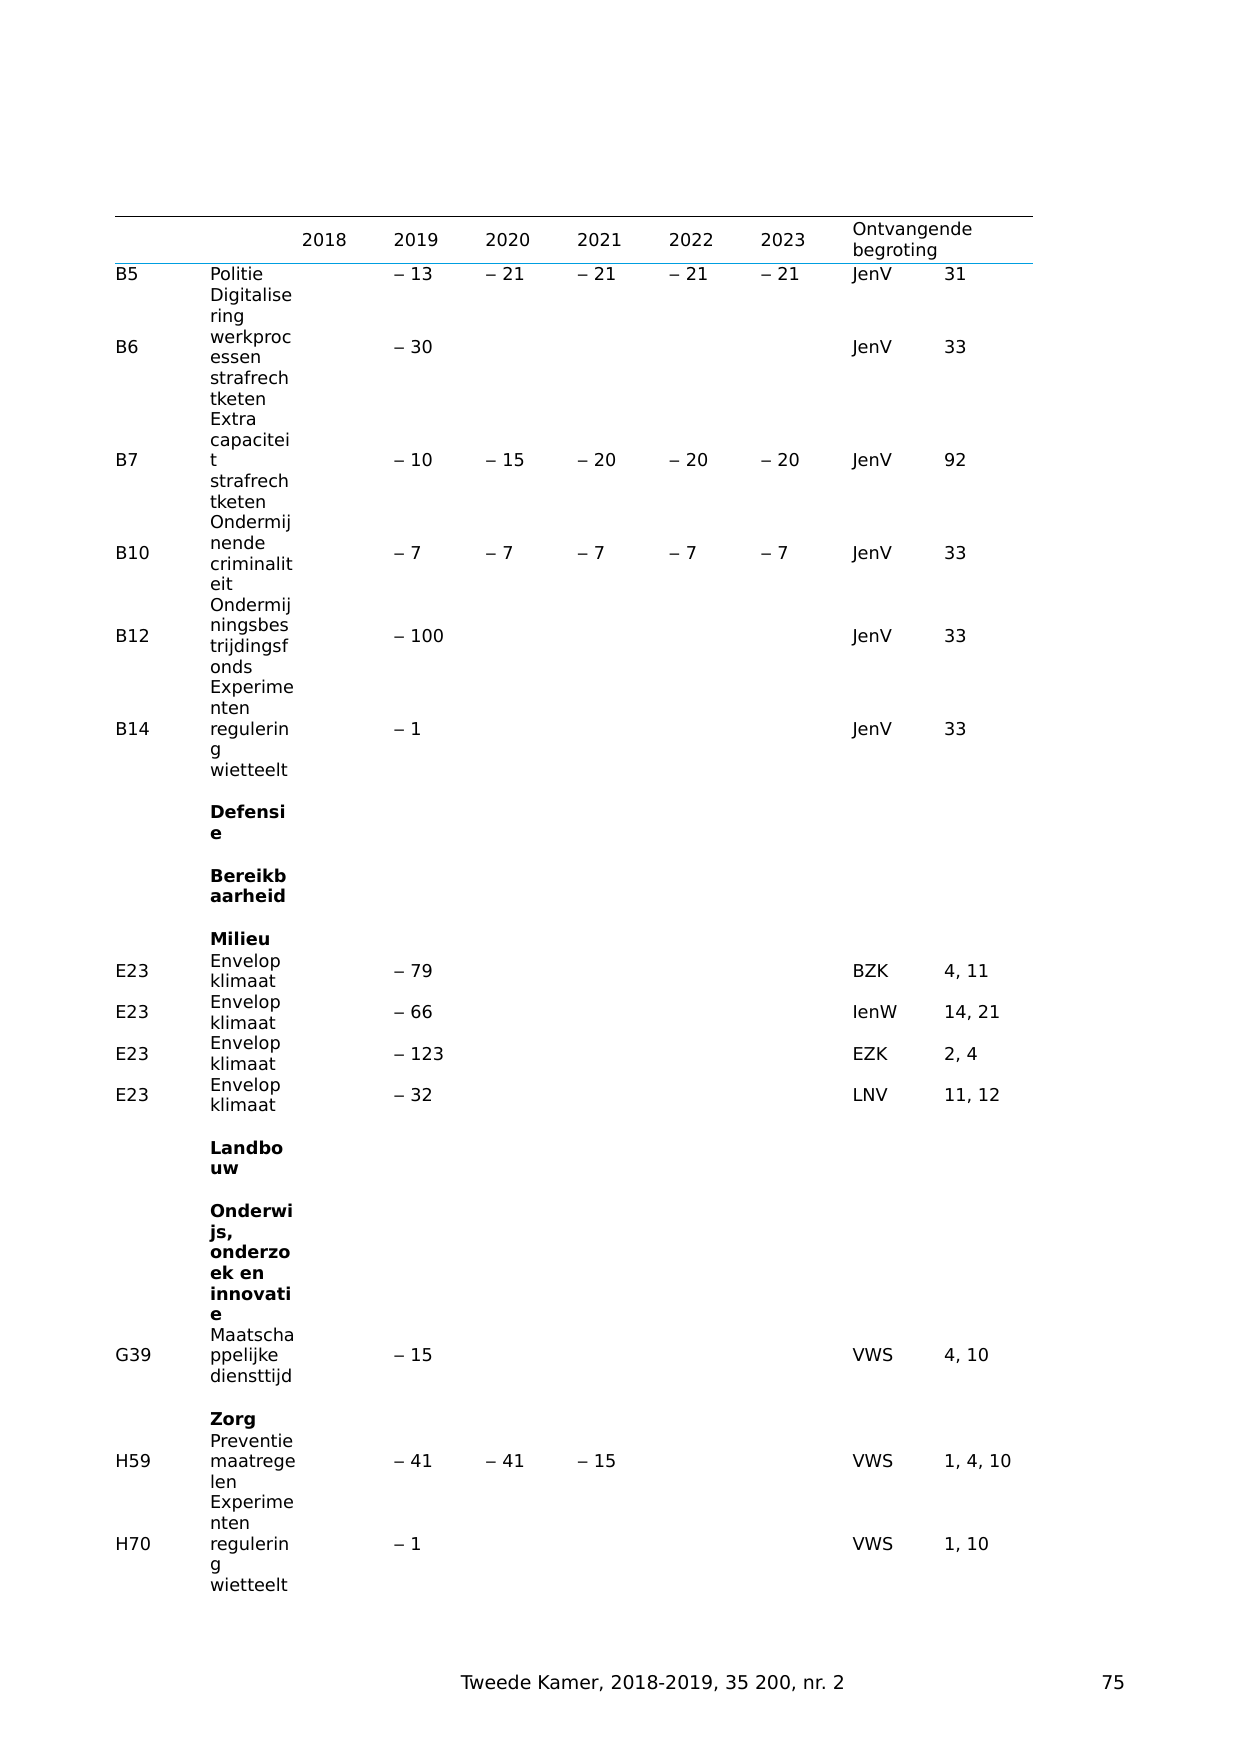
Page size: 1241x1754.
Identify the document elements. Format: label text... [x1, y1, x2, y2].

table_cell [299, 992, 390, 1033]
table_cell [666, 1387, 757, 1408]
table_cell [390, 780, 482, 802]
table_cell [666, 780, 757, 802]
table_cell [115, 1138, 207, 1179]
table_cell [666, 1596, 757, 1617]
table_cell [758, 595, 849, 677]
table_cell [207, 844, 299, 866]
table_cell ‒ 100 [390, 595, 482, 677]
table_cell [299, 512, 390, 595]
table_cell [299, 595, 390, 677]
table_cell G39 [115, 1325, 207, 1387]
table_cell B14 [115, 677, 207, 780]
table_cell [849, 1116, 941, 1138]
table_cell ‒ 7 [482, 512, 574, 595]
table_cell Experimenten regulering wietteelt [207, 677, 299, 780]
table_cell LNV [849, 1075, 941, 1116]
table_cell [758, 951, 849, 992]
table_cell H59 [115, 1431, 207, 1492]
table_cell [299, 1138, 390, 1179]
table_cell [574, 1325, 666, 1387]
table_cell [758, 1596, 849, 1617]
table_cell ‒ 66 [390, 992, 482, 1033]
table_cell E23 [115, 951, 207, 992]
table_cell Onderwijs, onderzoek en innovatie [207, 1201, 299, 1325]
table_cell [207, 1179, 299, 1201]
table_cell [666, 1431, 757, 1492]
table_cell IenW [849, 992, 941, 1033]
table_cell [482, 1075, 574, 1116]
table_cell [299, 844, 390, 866]
table_cell [482, 1116, 574, 1138]
table_cell [666, 285, 757, 409]
table_cell ‒ 13 [390, 264, 482, 285]
table_cell [849, 907, 941, 929]
table_cell 33 [941, 512, 1033, 595]
table_cell [482, 677, 574, 780]
table_cell B5 [115, 264, 207, 285]
table_cell 1, 4, 10 [941, 1431, 1033, 1492]
table_cell [849, 1387, 941, 1408]
table_cell [758, 802, 849, 843]
table_cell ‒ 20 [666, 409, 757, 512]
table_cell [666, 1409, 757, 1431]
table_cell [574, 866, 666, 907]
table_cell ‒ 30 [390, 285, 482, 409]
table_cell [299, 802, 390, 843]
table_cell [574, 1596, 666, 1617]
table_cell [482, 1387, 574, 1408]
table_cell [299, 780, 390, 802]
table_cell [482, 992, 574, 1033]
table_cell [482, 780, 574, 802]
table_cell [849, 1596, 941, 1617]
table_cell [115, 802, 207, 843]
table_cell B12 [115, 595, 207, 677]
table_cell [299, 264, 390, 285]
table_cell [666, 992, 757, 1033]
table_cell [574, 1493, 666, 1596]
table_cell E23 [115, 992, 207, 1033]
table_cell [941, 1596, 1033, 1617]
table_cell [482, 802, 574, 843]
table_cell [758, 285, 849, 409]
table_cell [482, 1493, 574, 1596]
table_cell ‒ 32 [390, 1075, 482, 1116]
table_cell [849, 802, 941, 843]
table_cell [666, 907, 757, 929]
table_cell VWS [849, 1325, 941, 1387]
table_cell [849, 844, 941, 866]
table_cell Extra capaciteit strafrechtketen [207, 409, 299, 512]
table_cell [941, 1387, 1033, 1408]
table_cell 4, 10 [941, 1325, 1033, 1387]
table_cell [207, 1596, 299, 1617]
table_cell ‒ 41 [482, 1431, 574, 1492]
table_cell [115, 844, 207, 866]
table_cell [207, 1116, 299, 1138]
table_cell [666, 595, 757, 677]
table_cell B10 [115, 512, 207, 595]
table_cell [849, 1138, 941, 1179]
table_cell [482, 595, 574, 677]
table_cell Landbouw [207, 1138, 299, 1179]
table_cell [482, 1179, 574, 1201]
table_cell 2019 [390, 217, 482, 263]
table_cell [758, 929, 849, 951]
table_cell JenV [849, 409, 941, 512]
table_cell [666, 1201, 757, 1325]
table_cell 2020 [482, 217, 574, 263]
table_cell JenV [849, 285, 941, 409]
table_cell [482, 1138, 574, 1179]
table_cell Ontvangende begroting [849, 217, 1033, 263]
table_cell [758, 1409, 849, 1431]
table_cell [849, 1201, 941, 1325]
table_cell [207, 780, 299, 802]
table_cell [390, 844, 482, 866]
table_cell [758, 992, 849, 1033]
table_cell [299, 1387, 390, 1408]
table_cell [299, 1596, 390, 1617]
table_cell [941, 1179, 1033, 1201]
table_cell [390, 1409, 482, 1431]
table_cell ‒ 15 [390, 1325, 482, 1387]
table_cell ‒ 7 [390, 512, 482, 595]
table_cell 2, 4 [941, 1033, 1033, 1074]
table_cell [574, 907, 666, 929]
table_cell [574, 1409, 666, 1431]
table_cell Experimenten regulering wietteelt [207, 1493, 299, 1596]
table_cell [666, 1033, 757, 1074]
table_cell [390, 866, 482, 907]
table_cell [666, 802, 757, 843]
table_cell [207, 1387, 299, 1408]
table_cell Zorg [207, 1409, 299, 1431]
table_cell [758, 844, 849, 866]
table_cell [666, 951, 757, 992]
table_cell ‒ 10 [390, 409, 482, 512]
table_cell [299, 1179, 390, 1201]
table_cell 14, 21 [941, 992, 1033, 1033]
table_cell [941, 780, 1033, 802]
table_cell [758, 1387, 849, 1408]
table_cell [482, 844, 574, 866]
table_cell [758, 1431, 849, 1492]
table_cell [666, 1325, 757, 1387]
table_cell ‒ 21 [574, 264, 666, 285]
table_cell [574, 285, 666, 409]
table_cell [574, 1075, 666, 1116]
table_cell [299, 1033, 390, 1074]
table_cell [941, 1138, 1033, 1179]
table_cell [115, 1179, 207, 1201]
table_cell [941, 844, 1033, 866]
table_cell ‒ 21 [758, 264, 849, 285]
table_cell [115, 1596, 207, 1617]
table_cell [666, 929, 757, 951]
table_cell VWS [849, 1493, 941, 1596]
table_cell [390, 802, 482, 843]
table_cell JenV [849, 264, 941, 285]
table_cell [758, 677, 849, 780]
table_cell [941, 866, 1033, 907]
table_cell [758, 907, 849, 929]
table_cell ‒ 1 [390, 1493, 482, 1596]
table_cell [390, 1116, 482, 1138]
table_cell [941, 929, 1033, 951]
table_cell 11, 12 [941, 1075, 1033, 1116]
table_cell 92 [941, 409, 1033, 512]
table_cell 2023 [758, 217, 849, 263]
table_cell ‒ 7 [574, 512, 666, 595]
table_cell Envelop klimaat [207, 1033, 299, 1074]
table_cell [482, 866, 574, 907]
table_cell 2021 [574, 217, 666, 263]
table_cell [574, 1201, 666, 1325]
table_cell 33 [941, 595, 1033, 677]
table_cell 1, 10 [941, 1493, 1033, 1596]
table_cell [115, 1387, 207, 1408]
table_cell ‒ 20 [758, 409, 849, 512]
table_cell [482, 1325, 574, 1387]
table_cell Preventiemaatregelen [207, 1431, 299, 1492]
table_cell [390, 1596, 482, 1617]
table_cell [299, 1116, 390, 1138]
table_cell [574, 802, 666, 843]
table_cell [115, 929, 207, 951]
table_cell JenV [849, 677, 941, 780]
table_cell Bereikbaarheid [207, 866, 299, 907]
table_cell Defensie [207, 802, 299, 843]
table_cell [758, 1179, 849, 1201]
table_cell [482, 1409, 574, 1431]
table_cell [115, 1201, 207, 1325]
table_cell [574, 1033, 666, 1074]
table_cell [390, 1387, 482, 1408]
table_cell [941, 802, 1033, 843]
table_cell H70 [115, 1493, 207, 1596]
table_cell [299, 1325, 390, 1387]
table_cell JenV [849, 595, 941, 677]
table_cell B6 [115, 285, 207, 409]
table_cell [666, 1138, 757, 1179]
table_cell ‒ 1 [390, 677, 482, 780]
table_cell BZK [849, 951, 941, 992]
table_cell [574, 1179, 666, 1201]
table_cell [299, 1493, 390, 1596]
table_cell [299, 409, 390, 512]
table_cell ‒ 21 [482, 264, 574, 285]
table_cell 4, 11 [941, 951, 1033, 992]
table_cell [666, 677, 757, 780]
table_cell ‒ 21 [666, 264, 757, 285]
table_cell ‒ 7 [666, 512, 757, 595]
table_cell [849, 1179, 941, 1201]
table_cell 2018 [299, 217, 390, 263]
table_cell [758, 780, 849, 802]
table_cell [299, 1431, 390, 1492]
table_cell EZK [849, 1033, 941, 1074]
table_cell [115, 1116, 207, 1138]
table_cell Digitalisering werkprocessen strafrechtketen [207, 285, 299, 409]
table_cell 2022 [666, 217, 757, 263]
table_cell [666, 866, 757, 907]
table_cell ‒ 15 [482, 409, 574, 512]
table_cell [666, 1493, 757, 1596]
table_cell [758, 1075, 849, 1116]
table_cell [299, 285, 390, 409]
table_cell [299, 951, 390, 992]
table_cell ‒ 20 [574, 409, 666, 512]
table_cell [574, 1387, 666, 1408]
table_cell [299, 907, 390, 929]
table_cell Politie [207, 264, 299, 285]
table_cell [574, 1138, 666, 1179]
table_cell [666, 1075, 757, 1116]
table_cell Envelop klimaat [207, 1075, 299, 1116]
table_cell [574, 677, 666, 780]
table_cell [574, 595, 666, 677]
table_cell [390, 929, 482, 951]
table_cell [574, 780, 666, 802]
table_cell ‒ 7 [758, 512, 849, 595]
table_cell [299, 1075, 390, 1116]
table_cell JenV [849, 512, 941, 595]
table_cell Milieu [207, 929, 299, 951]
table_cell [758, 866, 849, 907]
table_cell [666, 844, 757, 866]
table_cell [574, 992, 666, 1033]
table_cell [299, 929, 390, 951]
table_cell [758, 1325, 849, 1387]
table_cell [390, 907, 482, 929]
table_cell [666, 1116, 757, 1138]
table_cell ‒ 79 [390, 951, 482, 992]
table_cell [758, 1138, 849, 1179]
table_cell ‒ 41 [390, 1431, 482, 1492]
table_cell [299, 1409, 390, 1431]
table_cell 31 [941, 264, 1033, 285]
table_cell [482, 951, 574, 992]
table_cell Envelop klimaat [207, 992, 299, 1033]
table_cell [390, 1201, 482, 1325]
table_cell [758, 1201, 849, 1325]
table_cell [574, 951, 666, 992]
table_cell [115, 217, 207, 263]
table_cell [482, 929, 574, 951]
table_cell Maatschappelijke diensttijd [207, 1325, 299, 1387]
table_cell [115, 907, 207, 929]
table_cell [849, 780, 941, 802]
table_cell [574, 844, 666, 866]
table_cell [115, 1409, 207, 1431]
table_cell [849, 929, 941, 951]
table_cell [482, 907, 574, 929]
table_cell [482, 1201, 574, 1325]
table_cell [574, 1116, 666, 1138]
table_cell [758, 1116, 849, 1138]
table_cell [115, 780, 207, 802]
table_cell [482, 285, 574, 409]
table_cell [574, 929, 666, 951]
table_cell [758, 1033, 849, 1074]
table_cell [115, 866, 207, 907]
table_cell [207, 217, 299, 263]
table_cell Ondermijningsbestrijdingsfonds [207, 595, 299, 677]
table_cell 33 [941, 285, 1033, 409]
table_cell E23 [115, 1075, 207, 1116]
table_cell 33 [941, 677, 1033, 780]
table_cell [941, 1116, 1033, 1138]
table_cell [482, 1596, 574, 1617]
table_cell [207, 907, 299, 929]
table_cell [941, 1201, 1033, 1325]
table_cell [299, 866, 390, 907]
table_cell E23 [115, 1033, 207, 1074]
table_cell [390, 1179, 482, 1201]
table_cell [299, 677, 390, 780]
table_cell Ondermijnende criminaliteit [207, 512, 299, 595]
table_cell [299, 1201, 390, 1325]
table_cell [849, 1409, 941, 1431]
table_cell B7 [115, 409, 207, 512]
table_cell [666, 1179, 757, 1201]
table_header Tabel 1: mutaties regeerakkoordmiddelen aanvullende post (in mln. euro) [115, 191, 1125, 216]
table_cell [849, 866, 941, 907]
table_cell VWS [849, 1431, 941, 1492]
table_cell [941, 907, 1033, 929]
table_cell [390, 1138, 482, 1179]
table_cell [482, 1033, 574, 1074]
table_cell ‒ 123 [390, 1033, 482, 1074]
table_cell [758, 1493, 849, 1596]
table_cell [941, 1409, 1033, 1431]
table_cell Envelop klimaat [207, 951, 299, 992]
table_cell ‒ 15 [574, 1431, 666, 1492]
